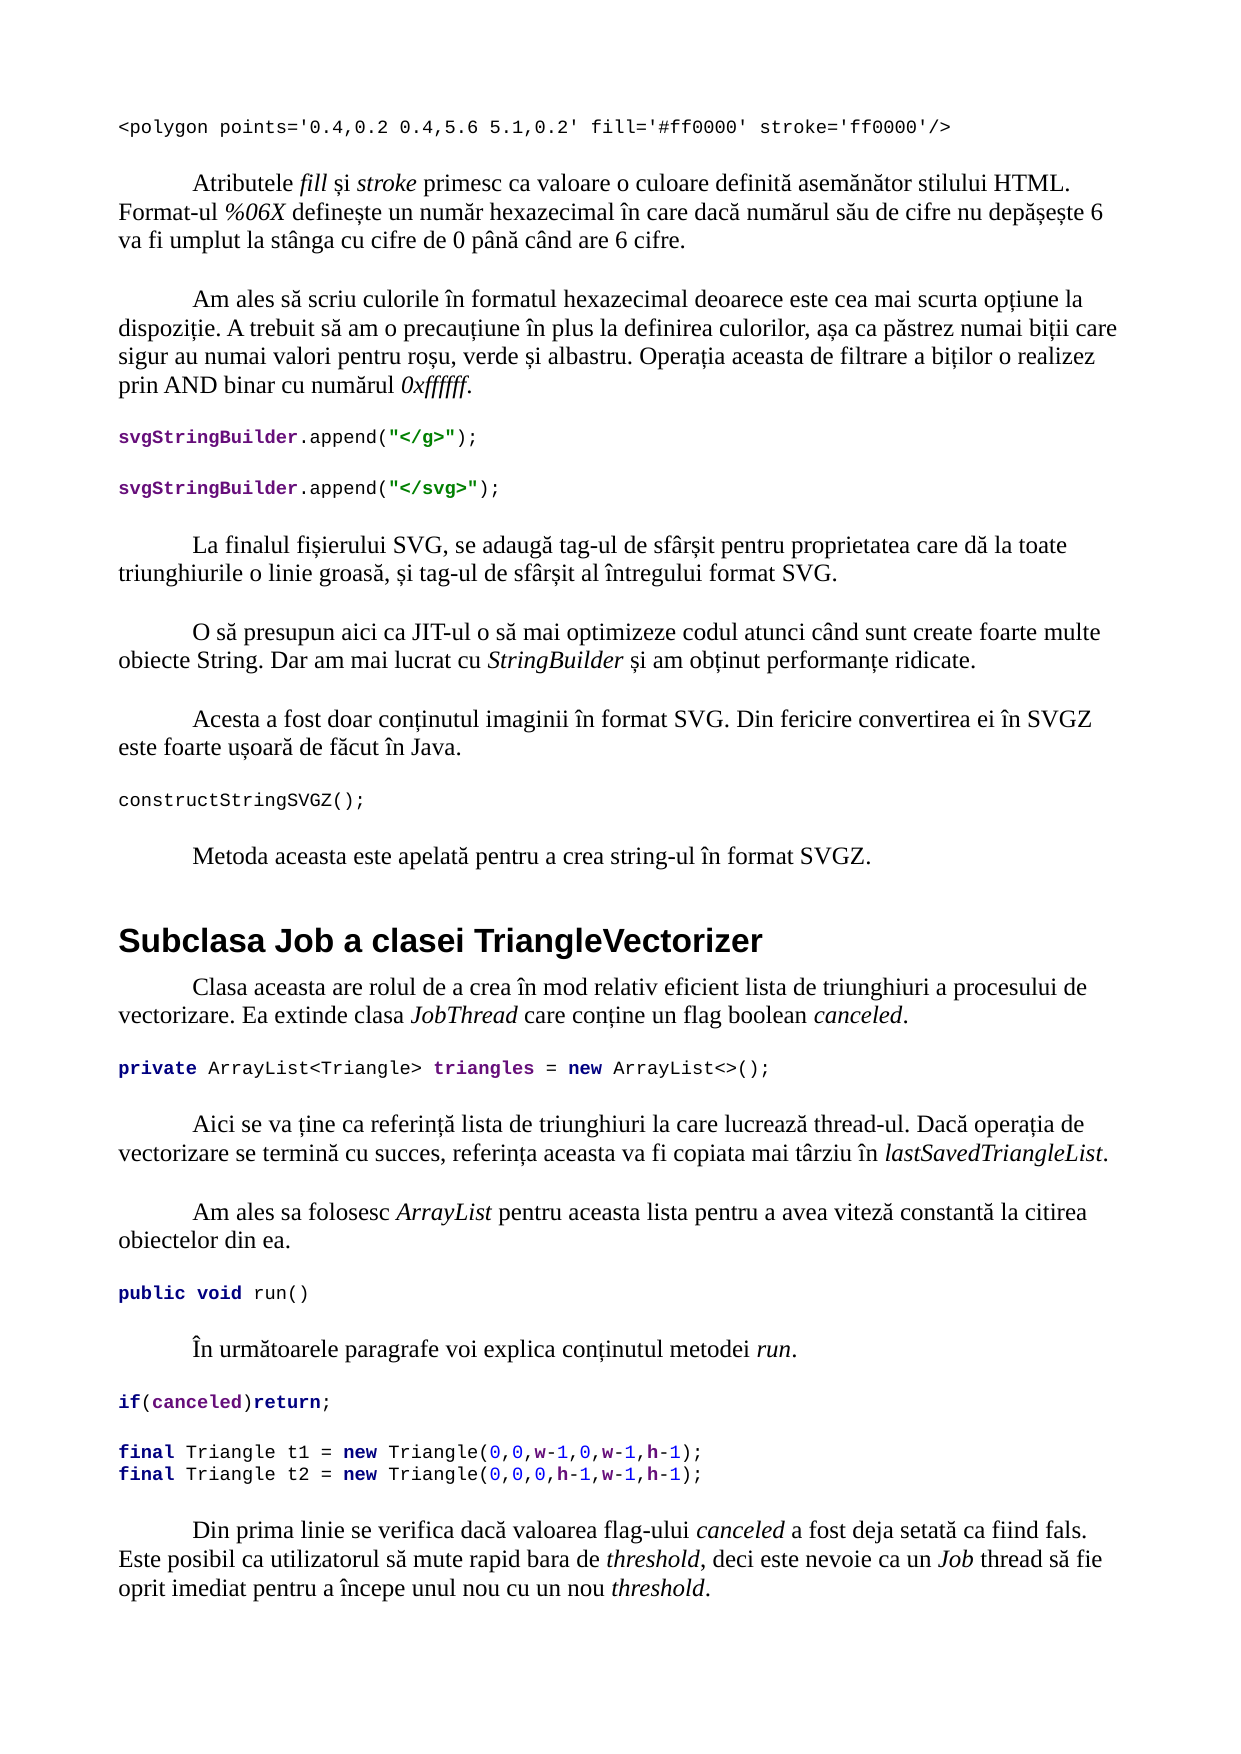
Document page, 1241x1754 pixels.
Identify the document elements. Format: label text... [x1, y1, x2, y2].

text Atributele fill și stroke primesc ca valoare o culoare definită asemănător stilului HTML. Format-ul %06X definește un număr hexazecimal în care dacă numărul său de cifre nu depășește 6 va fi umplut la stânga cu cifre de 0 până când are 6 cifre. [118, 168, 1122, 254]
text Am ales să scriu culorile în formatul hexazecimal deoarece este cea mai scurta opțiune la dispoziție. A trebuit să am o precauțiune în plus la definirea culorilor, așa ca păstrez numai biții care sigur au numai valori pentru roșu, verde și albastru. Operația aceasta de filtrare a biților o realizez prin AND binar cu numărul 0xffffff. [118, 284, 1122, 399]
text public void run() [118, 1283, 1122, 1305]
text final Triangle t2 = new Triangle(0,0,0,h-1,w-1,h-1); [118, 1464, 1122, 1486]
text Acesta a fost doar conținutul imaginii în format SVG. Din fericire convertirea ei în SVGZ este foarte ușoară de făcut în Java. [118, 704, 1122, 761]
text <polygon points='0.4,0.2 0.4,5.6 5.1,0.2' fill='#ff0000' stroke='ff0000'/> [118, 118, 1122, 139]
text svgStringBuilder.append("</g>"); [118, 428, 1122, 449]
text Metoda aceasta este apelată pentru a crea string-ul în format SVGZ. [118, 841, 1122, 870]
text private ArrayList<Triangle> triangles = new ArrayList<>(); [118, 1059, 1122, 1080]
text O să presupun aici ca JIT-ul o să mai optimizeze codul atunci când sunt create foarte multe obiecte String. Dar am mai lucrat cu StringBuilder și am obținut performanțe ridicate. [118, 617, 1122, 674]
text La finalul fișierului SVG, se adaugă tag-ul de sfârșit pentru proprietatea care dă la toate triunghiurile o linie groasă, și tag-ul de sfârșit al întregului format SVG. [118, 530, 1122, 587]
text constructStringSVGZ(); [118, 791, 1122, 812]
text svgStringBuilder.append("</svg>"); [118, 479, 1122, 500]
subtitle Subclasa Job a clasei TriangleVectorizer [118, 921, 1122, 959]
text Din prima linie se verifica dacă valoarea flag-ului canceled a fost deja setată ca fiind fals. Este posibil ca utilizatorul să mute rapid bara de threshold, deci este nevoie ca un Job thread să fie oprit imediat pentru a începe unul nou cu un nou threshold. [118, 1515, 1122, 1601]
text Aici se va ține ca referință lista de triunghiuri la care lucrează thread-ul. Dacă operația de vectorizare se termină cu succes, referința aceasta va fi copiata mai târziu în lastSavedTriangleList. [118, 1109, 1122, 1167]
text Clasa aceasta are rolul de a crea în mod relativ eficient lista de triunghiuri a procesului de vectorizare. Ea extinde clasa JobThread care conține un flag boolean canceled. [118, 972, 1122, 1029]
text În următoarele paragrafe voi explica conținutul metodei run. [118, 1334, 1122, 1363]
text if(canceled)return; [118, 1392, 1122, 1414]
text final Triangle t1 = new Triangle(0,0,w-1,0,w-1,h-1); [118, 1443, 1122, 1464]
text Am ales sa folosesc ArrayList pentru aceasta lista pentru a avea viteză constantă la citirea obiectelor din ea. [118, 1197, 1122, 1254]
